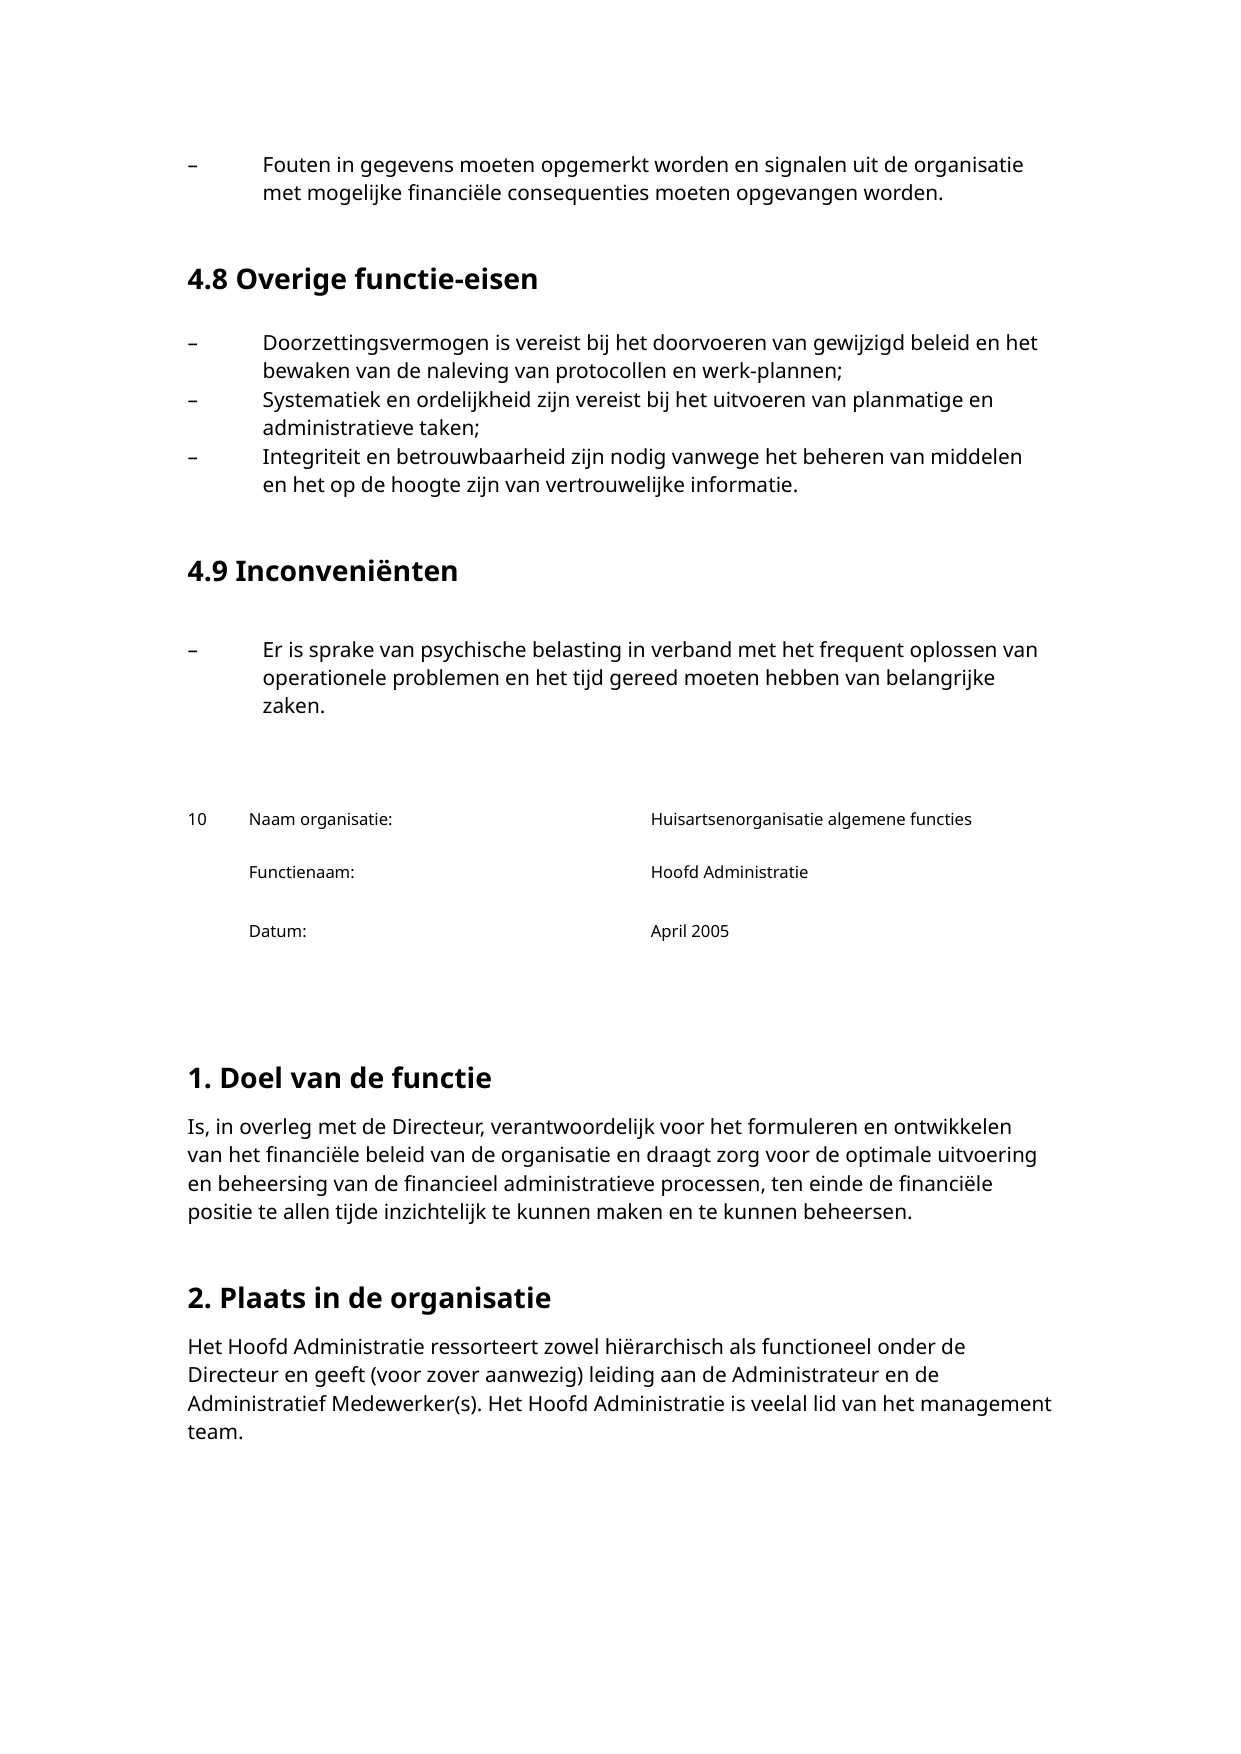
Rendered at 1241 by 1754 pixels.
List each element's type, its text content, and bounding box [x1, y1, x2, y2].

subtitle 4.8 Overige functie-eisen [187, 259, 1053, 298]
table_cell Functienaam: [249, 861, 651, 919]
list Fouten in gegevens moeten opgemerkt worden en signalen uit de organisatie met mogelijke financiële consequenties moeten opgevangen worden. [187, 150, 1053, 207]
table_cell [188, 919, 249, 978]
table_header Huisartsenorganisatie algemene functies [651, 808, 1053, 861]
table_cell Datum: [249, 919, 651, 978]
table_cell [188, 861, 249, 919]
table_header 10 [188, 808, 249, 861]
table_header Naam organisatie: [249, 808, 651, 861]
list Systematiek en ordelijkheid zijn vereist bij het uitvoeren van planmatige en administratieve taken; [187, 385, 1053, 442]
table_cell April 2005 [651, 919, 1053, 978]
list Doorzettingsvermogen is vereist bij het doorvoeren van gewijzigd beleid en het bewaken van de naleving van protocollen en werk-plannen; [187, 328, 1053, 385]
subtitle 1. Doel van de functie [187, 1058, 1053, 1097]
subtitle 2. Plaats in de organisatie [187, 1278, 1053, 1317]
list Integriteit en betrouwbaarheid zijn nodig vanwege het beheren van middelen en het op de hoogte zijn van vertrouwelijke informatie. [187, 442, 1053, 499]
text Is, in overleg met de Directeur, verantwoordelijk voor het formuleren en ontwikkelen van het financiële beleid van de organisatie en draagt zorg voor de optimale uitvoering en beheersing van de financieel administratieve processen, ten einde de financiële positie te allen tijde inzichtelijk te kunnen maken en te kunnen beheersen. [187, 1112, 1053, 1226]
text Het Hoofd Administratie ressorteert zowel hiërarchisch als functioneel onder de Directeur en geeft (voor zover aanwezig) leiding aan de Administrateur en de Administratief Medewerker(s). Het Hoofd Administratie is veelal lid van het management team. [187, 1332, 1053, 1446]
table_cell Hoofd Administratie [651, 861, 1053, 919]
list Er is sprake van psychische belasting in verband met het frequent oplossen van operationele problemen en het tijd gereed moeten hebben van belangrijke zaken. [187, 635, 1053, 720]
subtitle 4.9 Inconveniënten [187, 551, 1053, 590]
